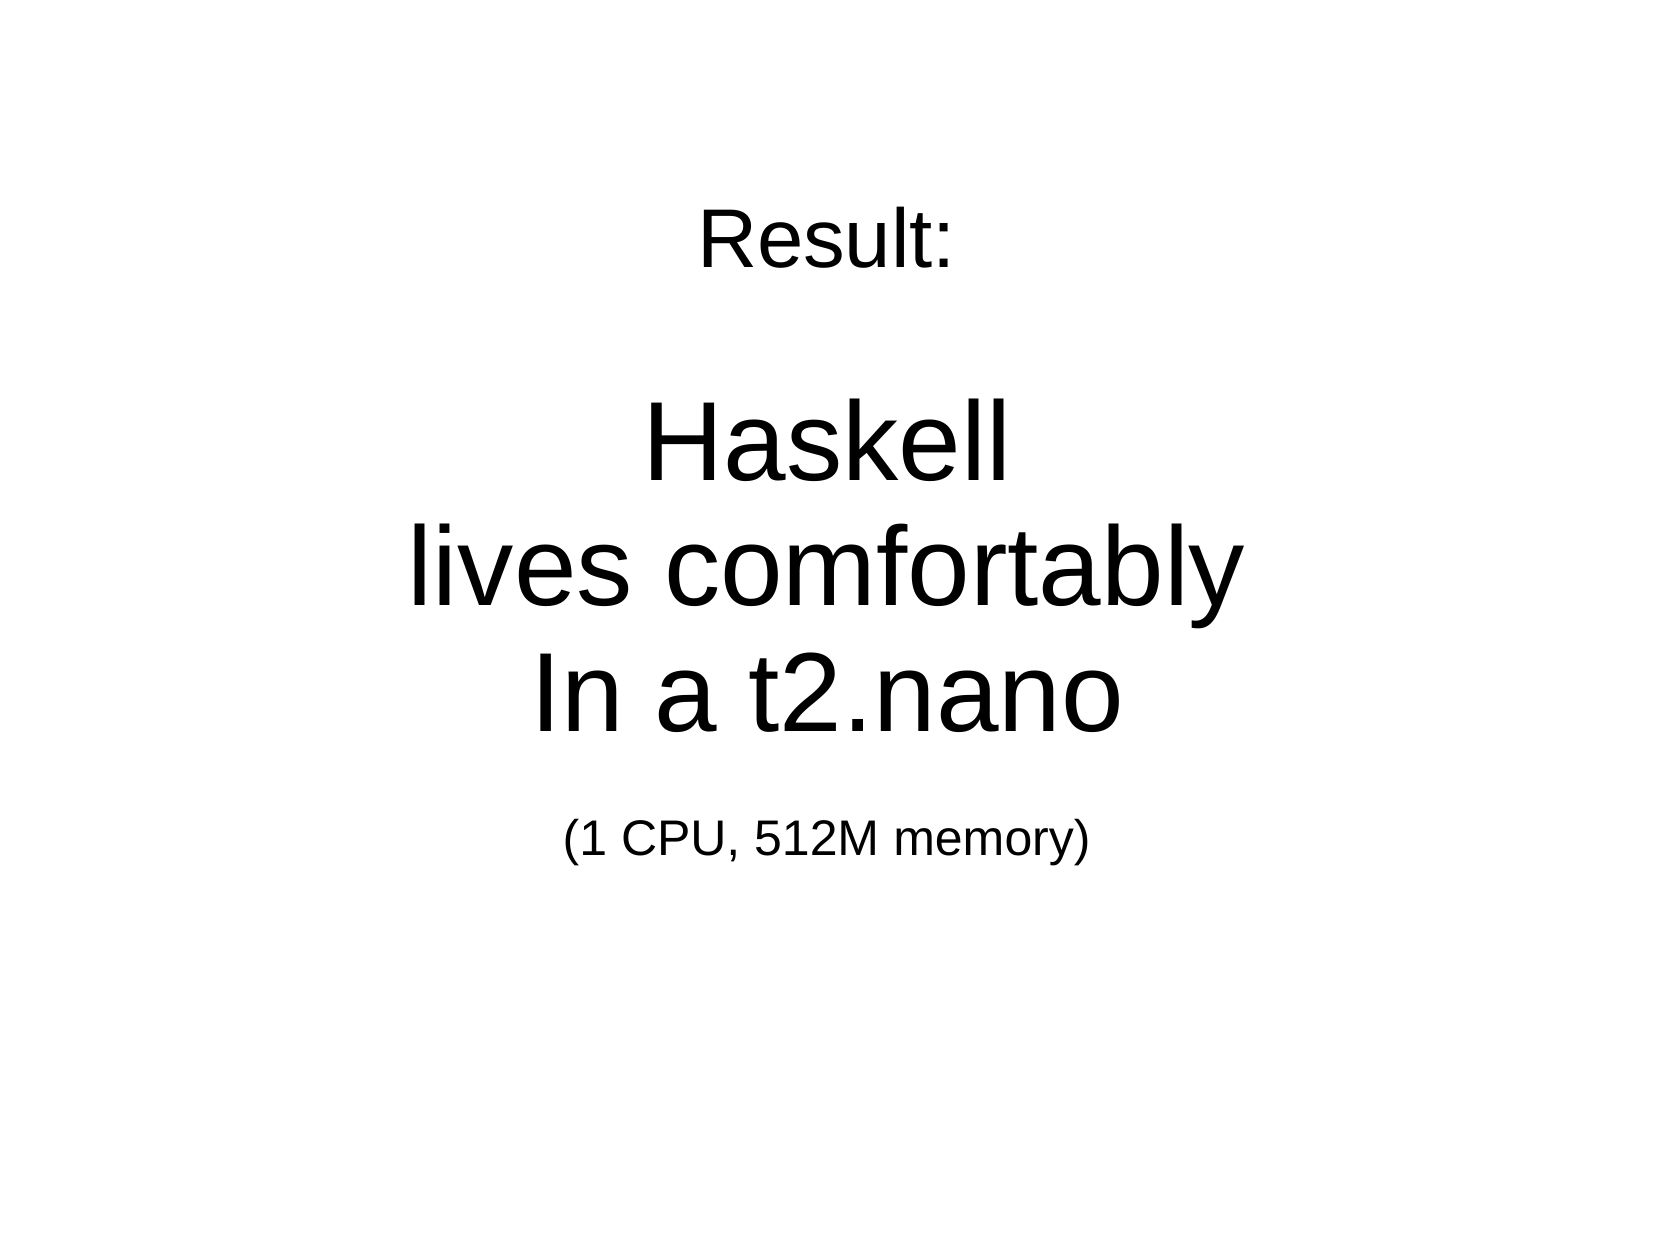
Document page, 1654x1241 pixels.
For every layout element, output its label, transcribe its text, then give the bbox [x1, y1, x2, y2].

subtitle Result: Haskell lives comfortably In a t2.nano (1 CPU, 512M memory) [82, 49, 1571, 1010]
